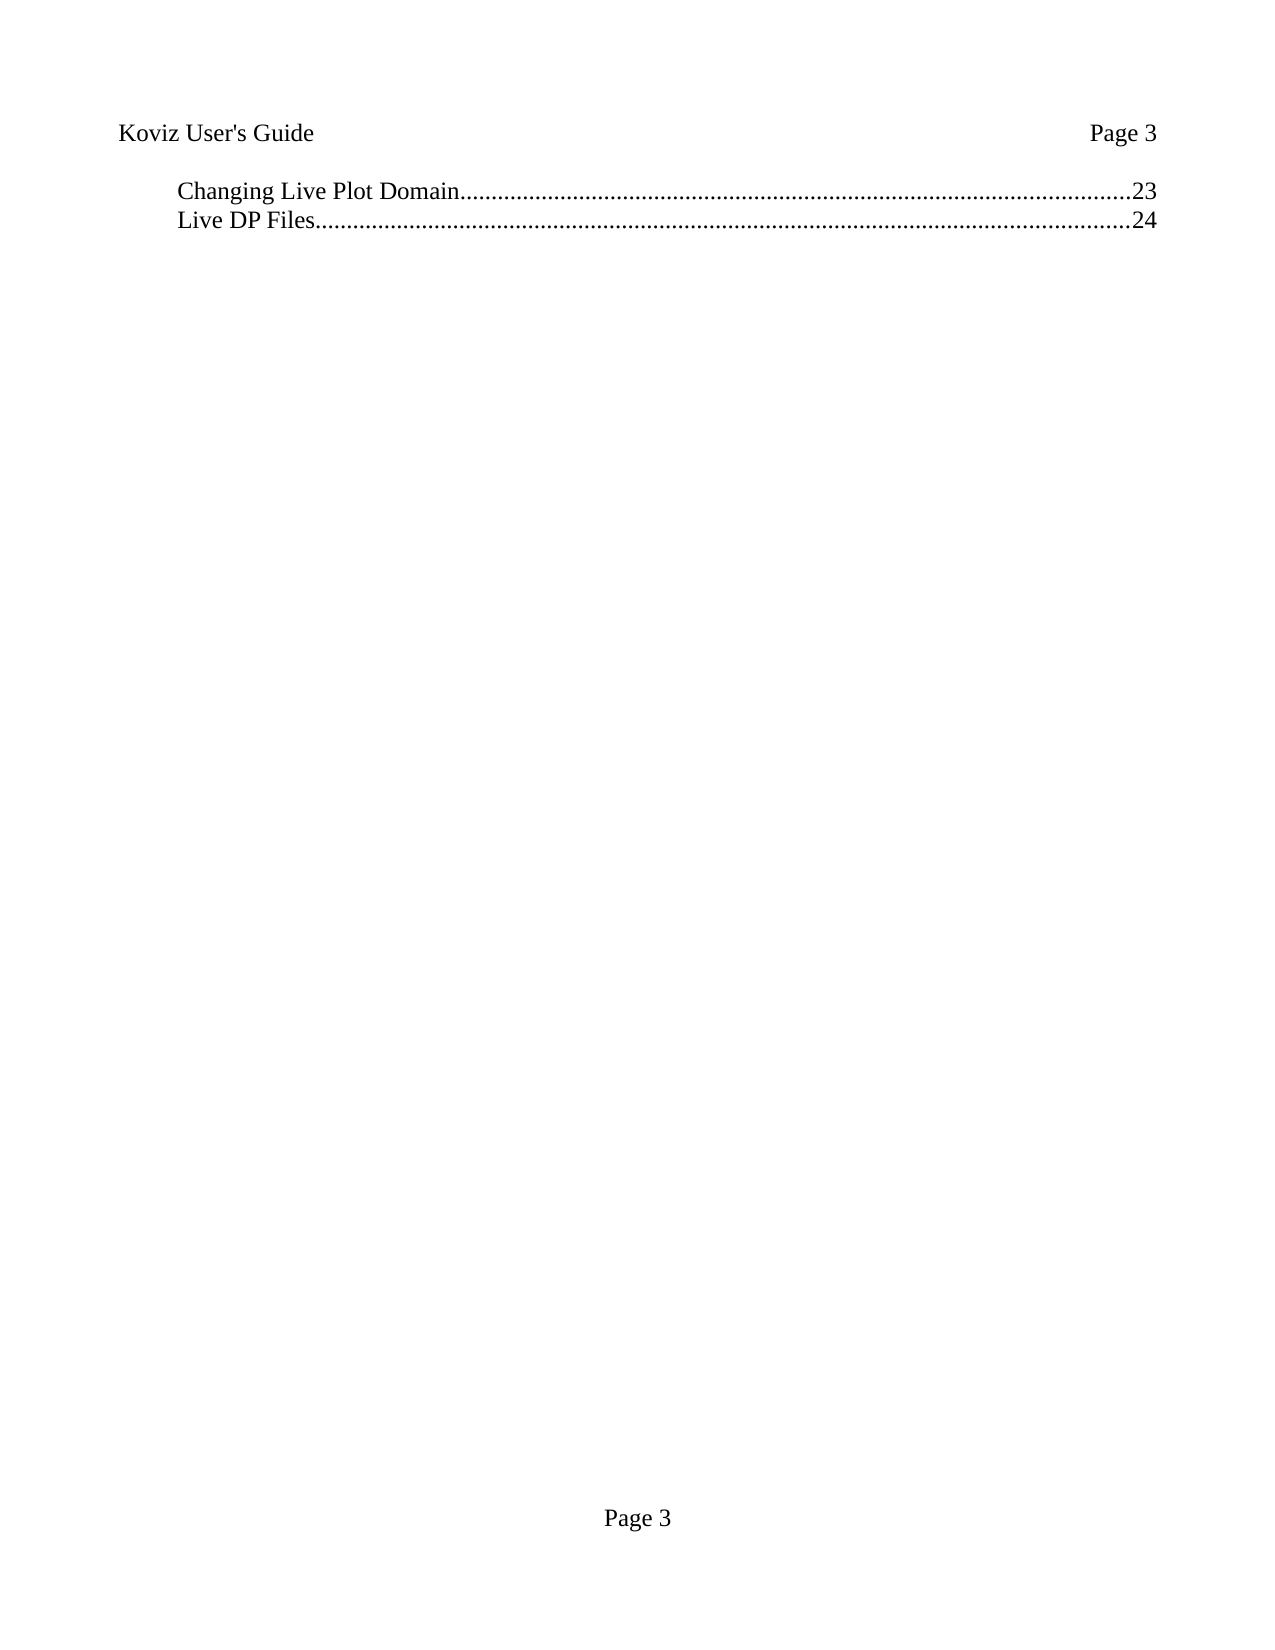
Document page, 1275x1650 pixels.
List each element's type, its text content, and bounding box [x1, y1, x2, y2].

text Changing Live Plot Domain 23 [177, 176, 1157, 205]
text Live DP Files 24 [177, 205, 1157, 234]
